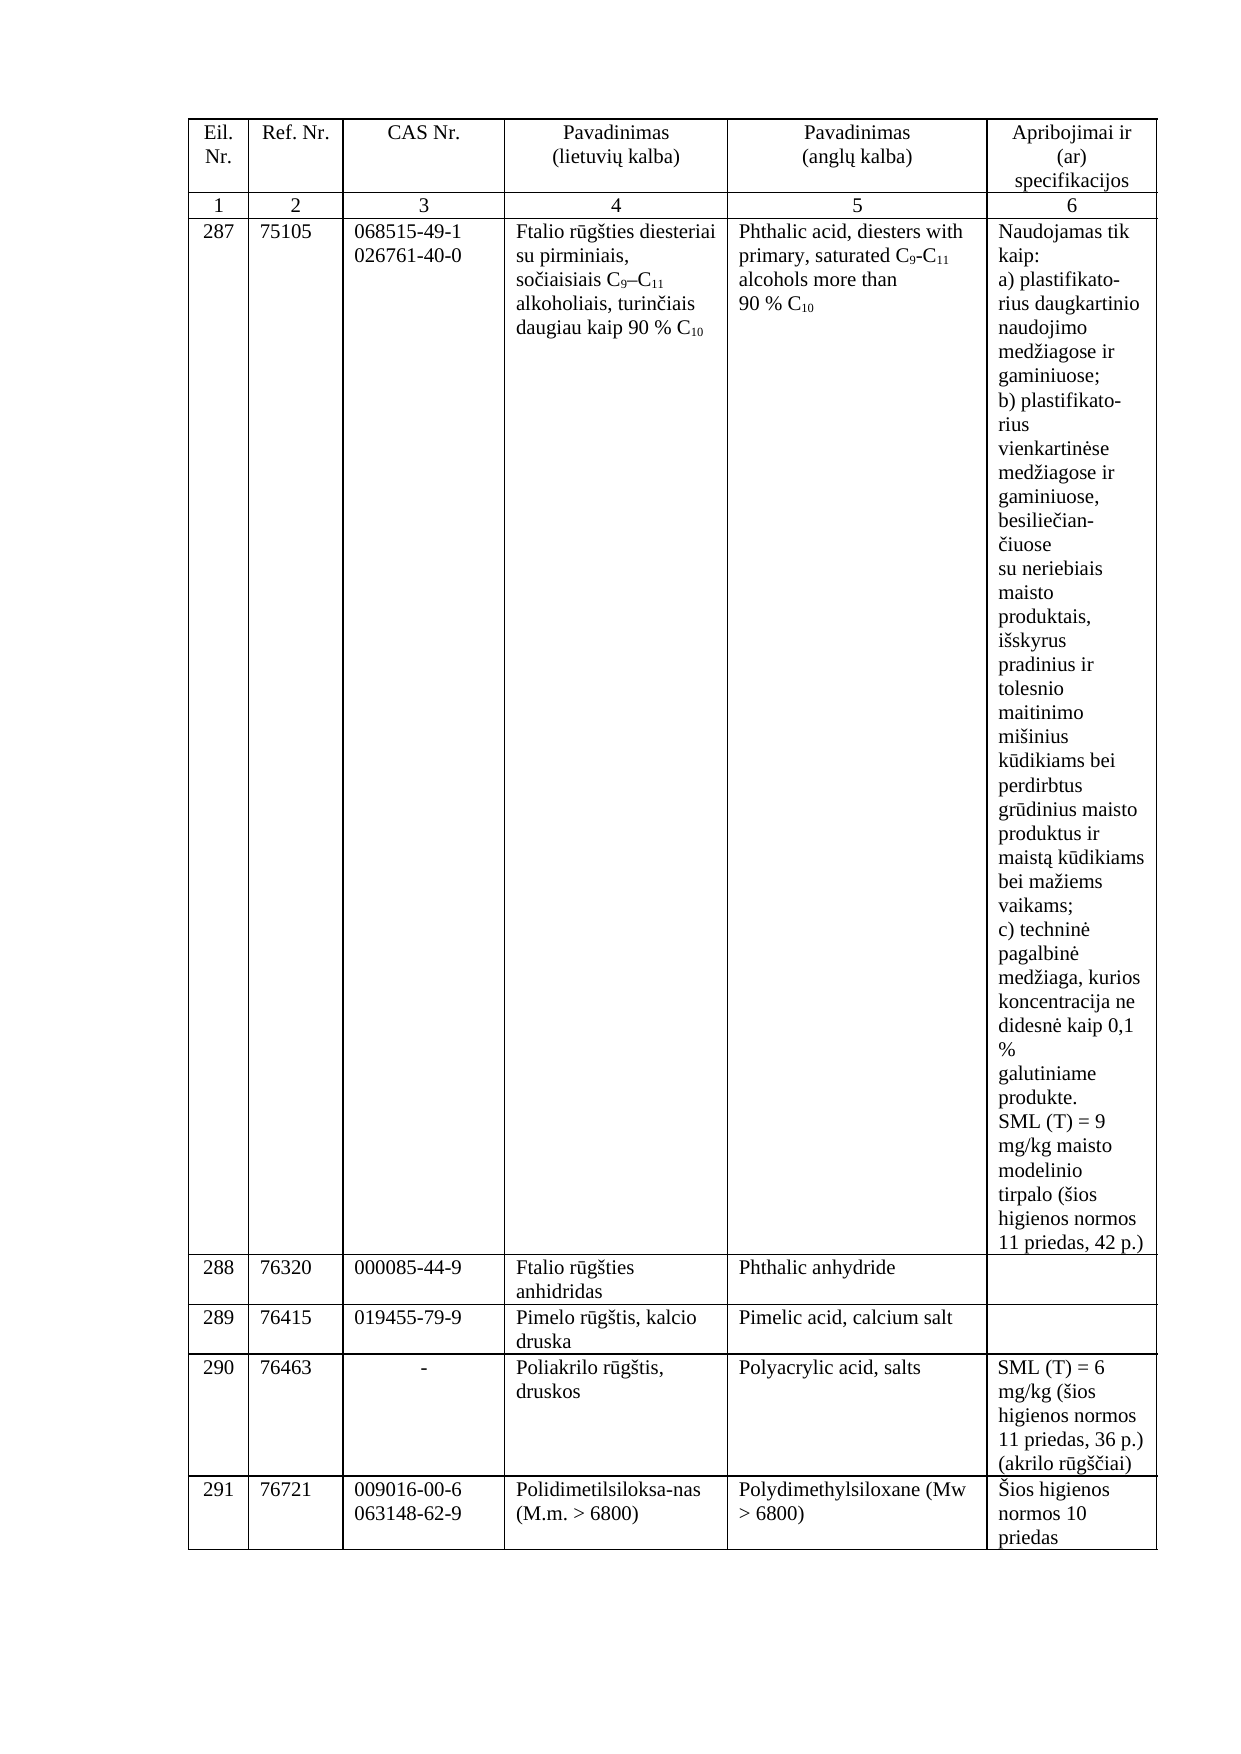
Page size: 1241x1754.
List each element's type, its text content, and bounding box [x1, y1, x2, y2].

table_header Pavadinimas (lietuvių kalba) [505, 120, 727, 192]
table_cell 76463 [249, 1355, 342, 1475]
table_cell Polydimethylsiloxane (Mw > 6800) [728, 1477, 986, 1549]
table_cell 068515-49-1 026761-40-0 [344, 219, 504, 1254]
table_cell 290 [189, 1355, 248, 1475]
table_cell Šios higienos normos 10 priedas [988, 1477, 1156, 1549]
table_cell [988, 1255, 1156, 1303]
table_header CAS Nr. [344, 120, 504, 192]
table_cell 76415 [249, 1305, 342, 1353]
table_cell Phthalic anhydride [728, 1255, 986, 1303]
table_cell 76320 [249, 1255, 342, 1303]
table_header Apribojimai ir (ar) specifikacijos [988, 120, 1156, 192]
table_cell 019455-79-9 [344, 1305, 504, 1353]
table_cell Ftalio rūgšties anhidridas [505, 1255, 727, 1303]
table_cell 287 [189, 219, 248, 1254]
table_cell 4 [505, 193, 727, 217]
table_cell Phthalic acid, diesters with primary, saturated C9-C11 alcohols more than 90 % C10 [728, 219, 986, 1254]
table_cell Pimelo rūgštis, kalcio druska [505, 1305, 727, 1353]
table_cell 6 [988, 193, 1156, 217]
table_cell 009016-00-6 063148-62-9 [344, 1477, 504, 1549]
table_cell 3 [344, 193, 504, 217]
table_cell Poliakrilo rūgštis, druskos [505, 1355, 727, 1475]
table_cell Pimelic acid, calcium salt [728, 1305, 986, 1353]
table_cell Naudojamas tik kaip: a) plastifikato-rius daugkartinio naudojimo medžiagose ir gaminiuose; b) plastifikato-rius vienkartinėse medžiagose ir gaminiuose, besiliečian-čiuose su neriebiais maisto produktais, išskyrus pradinius ir tolesnio maitinimo mišinius kūdikiams bei perdirbtus grūdinius maisto produktus ir maistą kūdikiams bei mažiems vaikams; c) techninė pagalbinė medžiaga, kurios koncentracija ne didesnė kaip 0,1 % galutiniame produkte. SML (T) = 9 mg/kg maisto modelinio tirpalo (šios higienos normos 11 priedas, 42 p.) [988, 219, 1156, 1254]
table_cell 291 [189, 1477, 248, 1549]
table_cell 76721 [249, 1477, 342, 1549]
table_cell Polyacrylic acid, salts [728, 1355, 986, 1475]
table_cell 288 [189, 1255, 248, 1303]
table_cell 1 [189, 193, 248, 217]
table_cell 2 [249, 193, 342, 217]
table_cell 5 [728, 193, 986, 217]
table_cell 75105 [249, 219, 342, 1254]
table_cell Polidimetilsiloksa-nas (M.m. > 6800) [505, 1477, 727, 1549]
table_header Eil. Nr. [189, 120, 248, 192]
table_cell SML (T) = 6 mg/kg (šios higienos normos 11 priedas, 36 p.) (akrilo rūgščiai) [988, 1355, 1156, 1475]
table_cell [988, 1305, 1156, 1353]
table_header Ref. Nr. [249, 120, 342, 192]
table_cell 289 [189, 1305, 248, 1353]
table_cell 000085-44-9 [344, 1255, 504, 1303]
table_cell - [344, 1355, 504, 1475]
table_cell Ftalio rūgšties diesteriai su pirminiais, sočiaisiais C9–C11 alkoholiais, turinčiais daugiau kaip 90 % C10 [505, 219, 727, 1254]
table_header Pavadinimas (anglų kalba) [728, 120, 986, 192]
